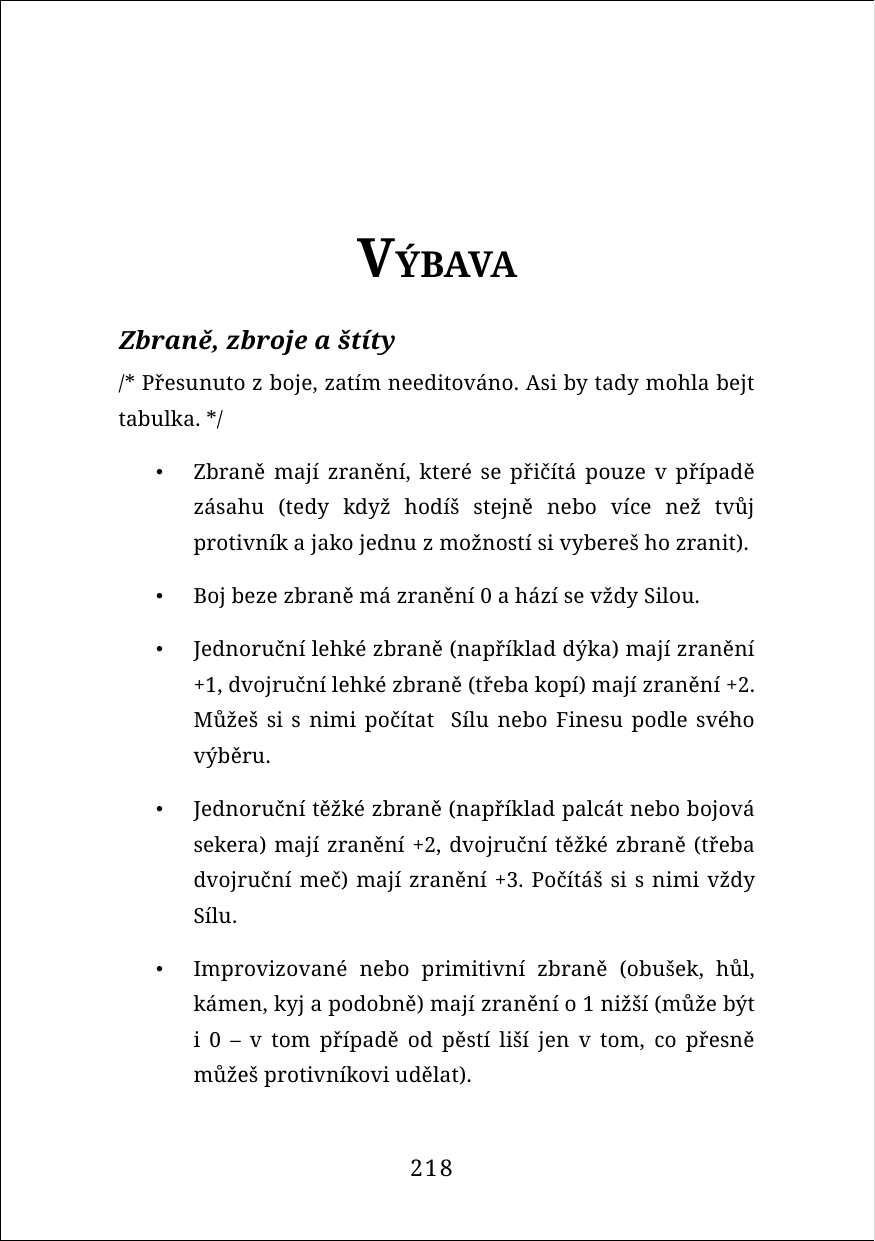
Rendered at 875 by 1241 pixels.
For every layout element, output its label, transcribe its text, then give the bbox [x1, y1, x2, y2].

subtitle Zbraně, zbroje a štíty [118, 322, 756, 356]
list Boj beze zbraně má zranění 0 a hází se vždy Silou. [156, 581, 756, 609]
list Jednoruční lehké zbraně (například dýka) mají zranění +1, dvojruční lehké zbraně (třeba kopí) mají zranění +2. Můžeš si s nimi počítat Sílu nebo Finesu podle svého výběru. [156, 634, 756, 769]
subtitle Výbava [118, 219, 756, 293]
text /* Přesunuto z boje, zatím needitováno. Asi by tady mohla bejt tabulka. */ [118, 368, 756, 432]
list Zbraně mají zranění, které se přičítá pouze v případě zásahu (tedy když hodíš stejně nebo více než tvůj protivník a jako jednu z možností si vybereš ho zranit). [156, 457, 756, 556]
list Improvizované nebo primitivní zbraně (obušek, hůl, kámen, kyj a podobně) mají zranění o 1 nižší (může být i 0 – v tom případě od pěstí liší jen v tom, co přesně můžeš protivníkovi udělat). [156, 954, 756, 1089]
list Jednoruční těžké zbraně (například palcát nebo bojová sekera) mají zranění +2, dvojruční těžké zbraně (třeba dvojruční meč) mají zranění +3. Počítáš si s nimi vždy Sílu. [156, 794, 756, 929]
